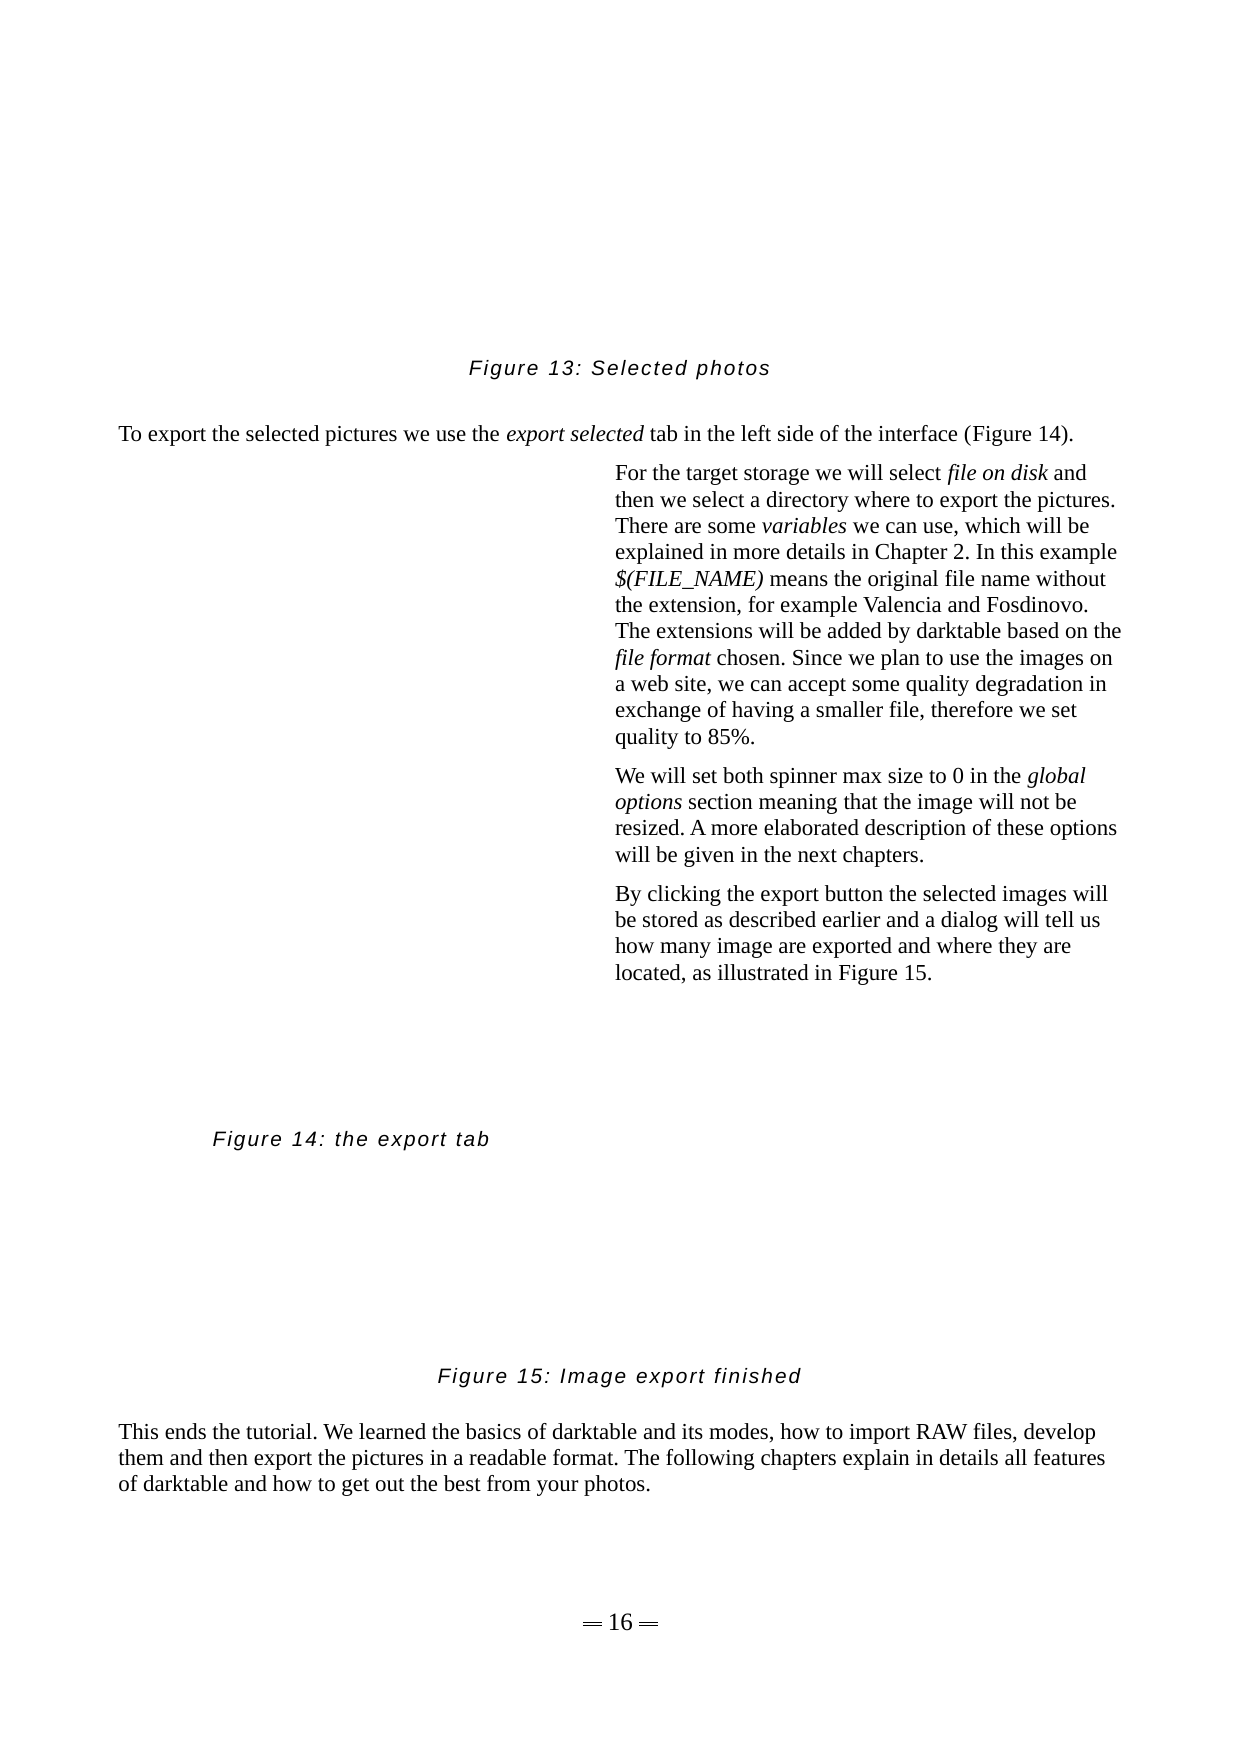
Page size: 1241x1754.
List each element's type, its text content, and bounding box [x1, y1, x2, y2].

text We will set both spinner max size to 0 in the global options section meaning that the image will not be resized. A more elaborated description of these options will be given in the next chapters. [585, 762, 1122, 867]
text By clicking the export button the selected images will be stored as described earlier and a dialog will tell us how many image are exported and where they are located, as illustrated in Figure 15. [585, 880, 1122, 985]
text This ends the tutorial. We learned the basics of darktable and its modes, how to import RAW files, develop them and then export the pictures in a readable format. The following chapters explain in details all features of darktable and how to get out the best from your photos. [118, 998, 1122, 1497]
text To export the selected pictures we use the export selected tab in the left side of the interface (Figure 14). [118, 118, 1122, 447]
text Figure 13: Selected photos [161, 138, 1079, 379]
text Figure 14: the export tab [118, 473, 585, 1151]
text Figure 15: Image export finished [202, 1217, 1038, 1388]
text For the target storage we will select file on disk and then we select a directory where to export the pictures. There are some variables we can use, which will be explained in more details in Chapter 2. In this example $(FILE_NAME) means the original file name without the extension, for example Valencia and Fosdinovo. The extensions will be added by darktable based on the file format chosen. Since we plan to use the images on a web site, we can accept some quality degradation in exchange of having a smaller file, therefore we set quality to 85%. [118, 459, 1122, 749]
